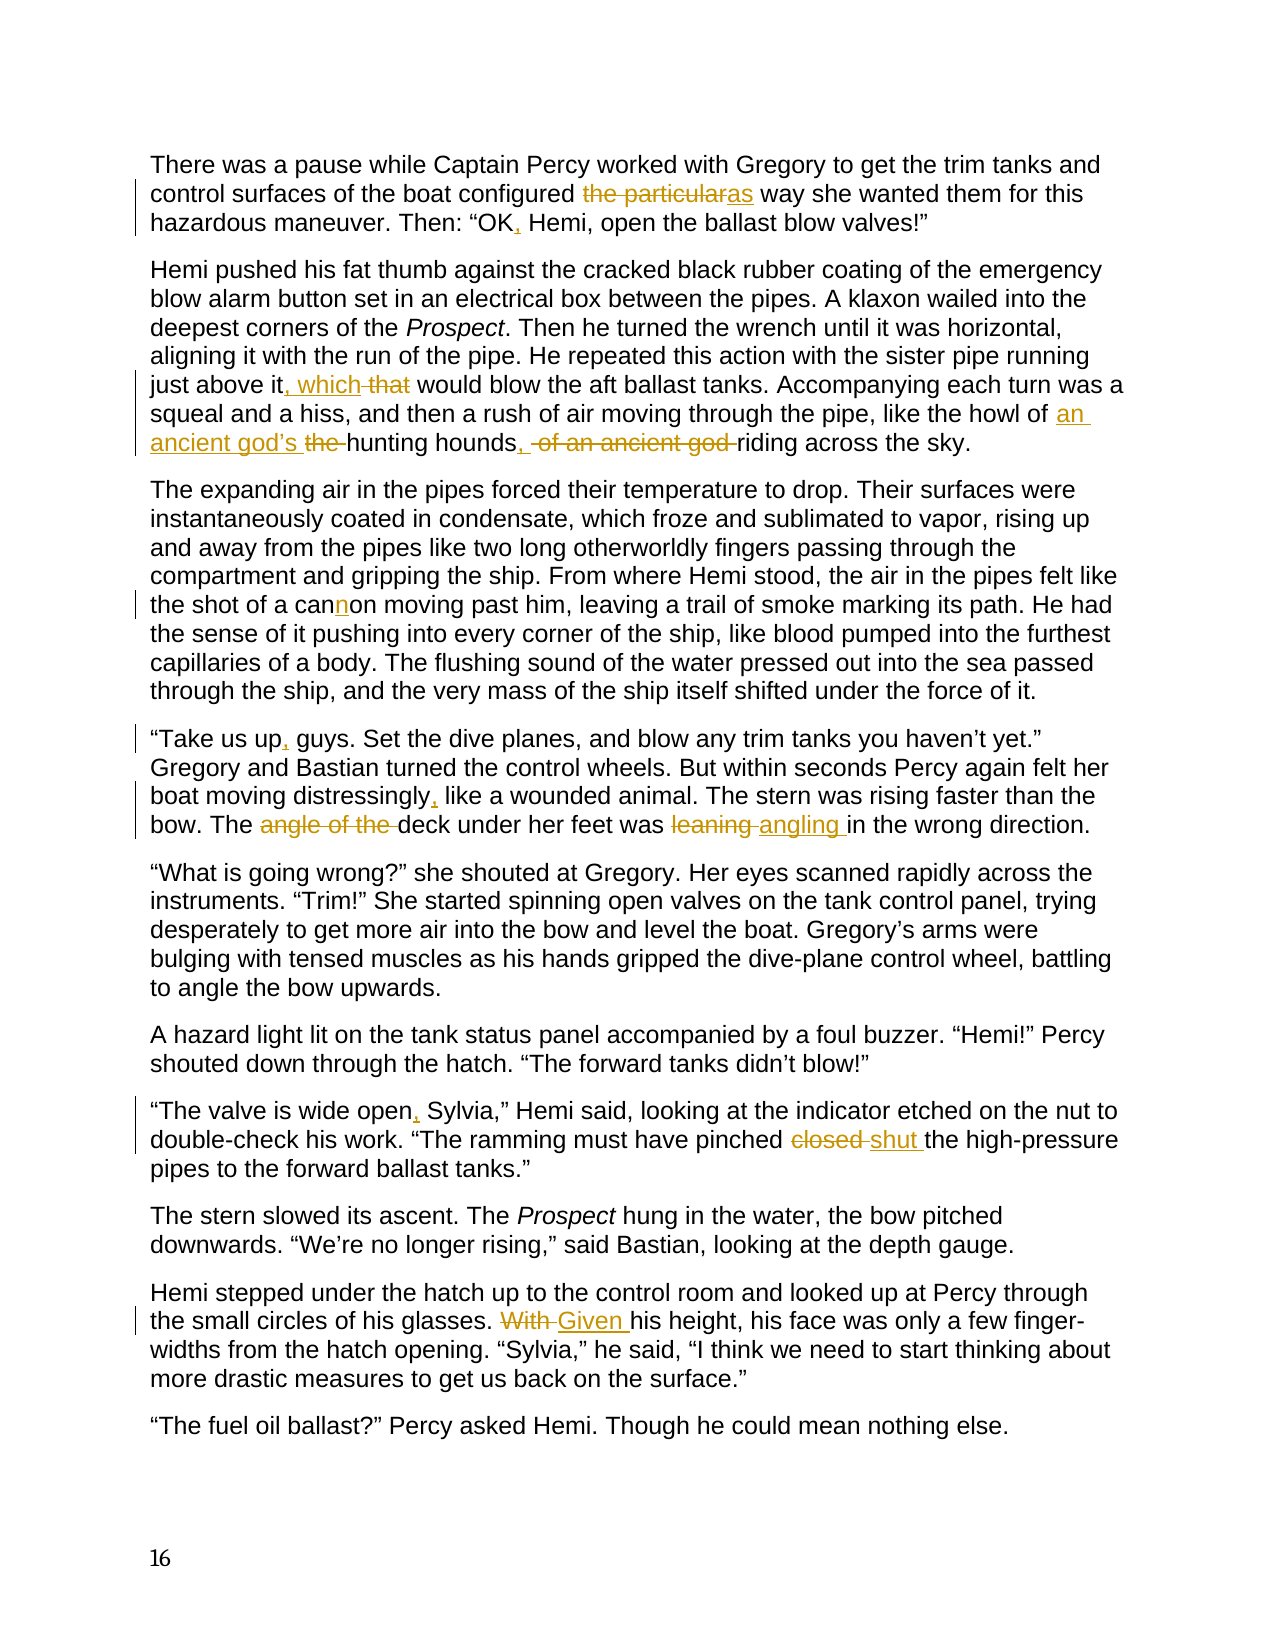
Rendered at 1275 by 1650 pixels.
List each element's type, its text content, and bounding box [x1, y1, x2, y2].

text “Take us up, guys. Set the dive planes, and blow any trim tanks you haven’t yet.” Gregory and Bastian turned the control wheels. But within seconds Percy again felt her boat moving distressingly, like a wounded animal. The stern was rising faster than the bow. The deck under her feet was angling in the wrong direction. [150, 724, 1125, 839]
text Hemi stepped under the hatch up to the control room and looked up at Percy through the small circles of his glasses. Given his height, his face was only a few finger-widths from the hatch opening. “Sylvia,” he said, “I think we need to start thinking about more drastic measures to get us back on the surface.” [150, 1277, 1125, 1392]
text A hazard light lit on the tank status panel accompanied by a foul buzzer. “Hemi!” Percy shouted down through the hatch. “The forward tanks didn’t blow!” [150, 1020, 1125, 1077]
text “What is going wrong?” she shouted at Gregory. Her eyes scanned rapidly across the instruments. “Trim!” She started spinning open valves on the tank control panel, trying desperately to get more air into the bow and level the boat. Gregory’s arms were bulging with tensed muscles as his hands gripped the dive-plane control wheel, battling to angle the bow upwards. [150, 857, 1125, 1001]
text The expanding air in the pipes forced their temperature to drop. Their surfaces were instantaneously coated in condensate, which froze and sublimated to vapor, rising up and away from the pipes like two long otherworldly fingers passing through the compartment and gripping the ship. From where Hemi stood, the air in the pipes felt like the shot of a cannon moving past him, leaving a trail of smoke marking its path. He had the sense of it pushing into every corner of the ship, like blood pumped into the furthest capillaries of a body. The flushing sound of the water pressed out into the sea passed through the ship, and the very mass of the ship itself shifted under the force of it. [150, 475, 1125, 705]
text There was a pause while Captain Percy worked with Gregory to get the trim tanks and control surfaces of the boat configured as way she wanted them for this hazardous maneuver. Then: “OK, Hemi, open the ballast blow valves!” [150, 150, 1125, 236]
text The stern slowed its ascent. The Prospect hung in the water, the bow pitched downwards. “We’re no longer rising,” said Bastian, looking at the depth gauge. [150, 1201, 1125, 1259]
text “The fuel oil ballast?” Percy asked Hemi. Though he could mean nothing else. [150, 1411, 1125, 1440]
text “The valve is wide open, Sylvia,” Hemi said, looking at the indicator etched on the nut to double-check his work. “The ramming must have pinched shut the high-pressure pipes to the forward ballast tanks.” [150, 1096, 1125, 1182]
text Hemi pushed his fat thumb against the cracked black rubber coating of the emergency blow alarm button set in an electrical box between the pipes. A klaxon wailed into the deepest corners of the Prospect. Then he turned the wrench until it was horizontal, aligning it with the run of the pipe. He repeated this action with the sister pipe running just above it, which would blow the aft ballast tanks. Accompanying each turn was a squeal and a hiss, and then a rush of air moving through the pipe, like the howl of an ancient god’s hunting hounds, riding across the sky. [150, 255, 1125, 456]
